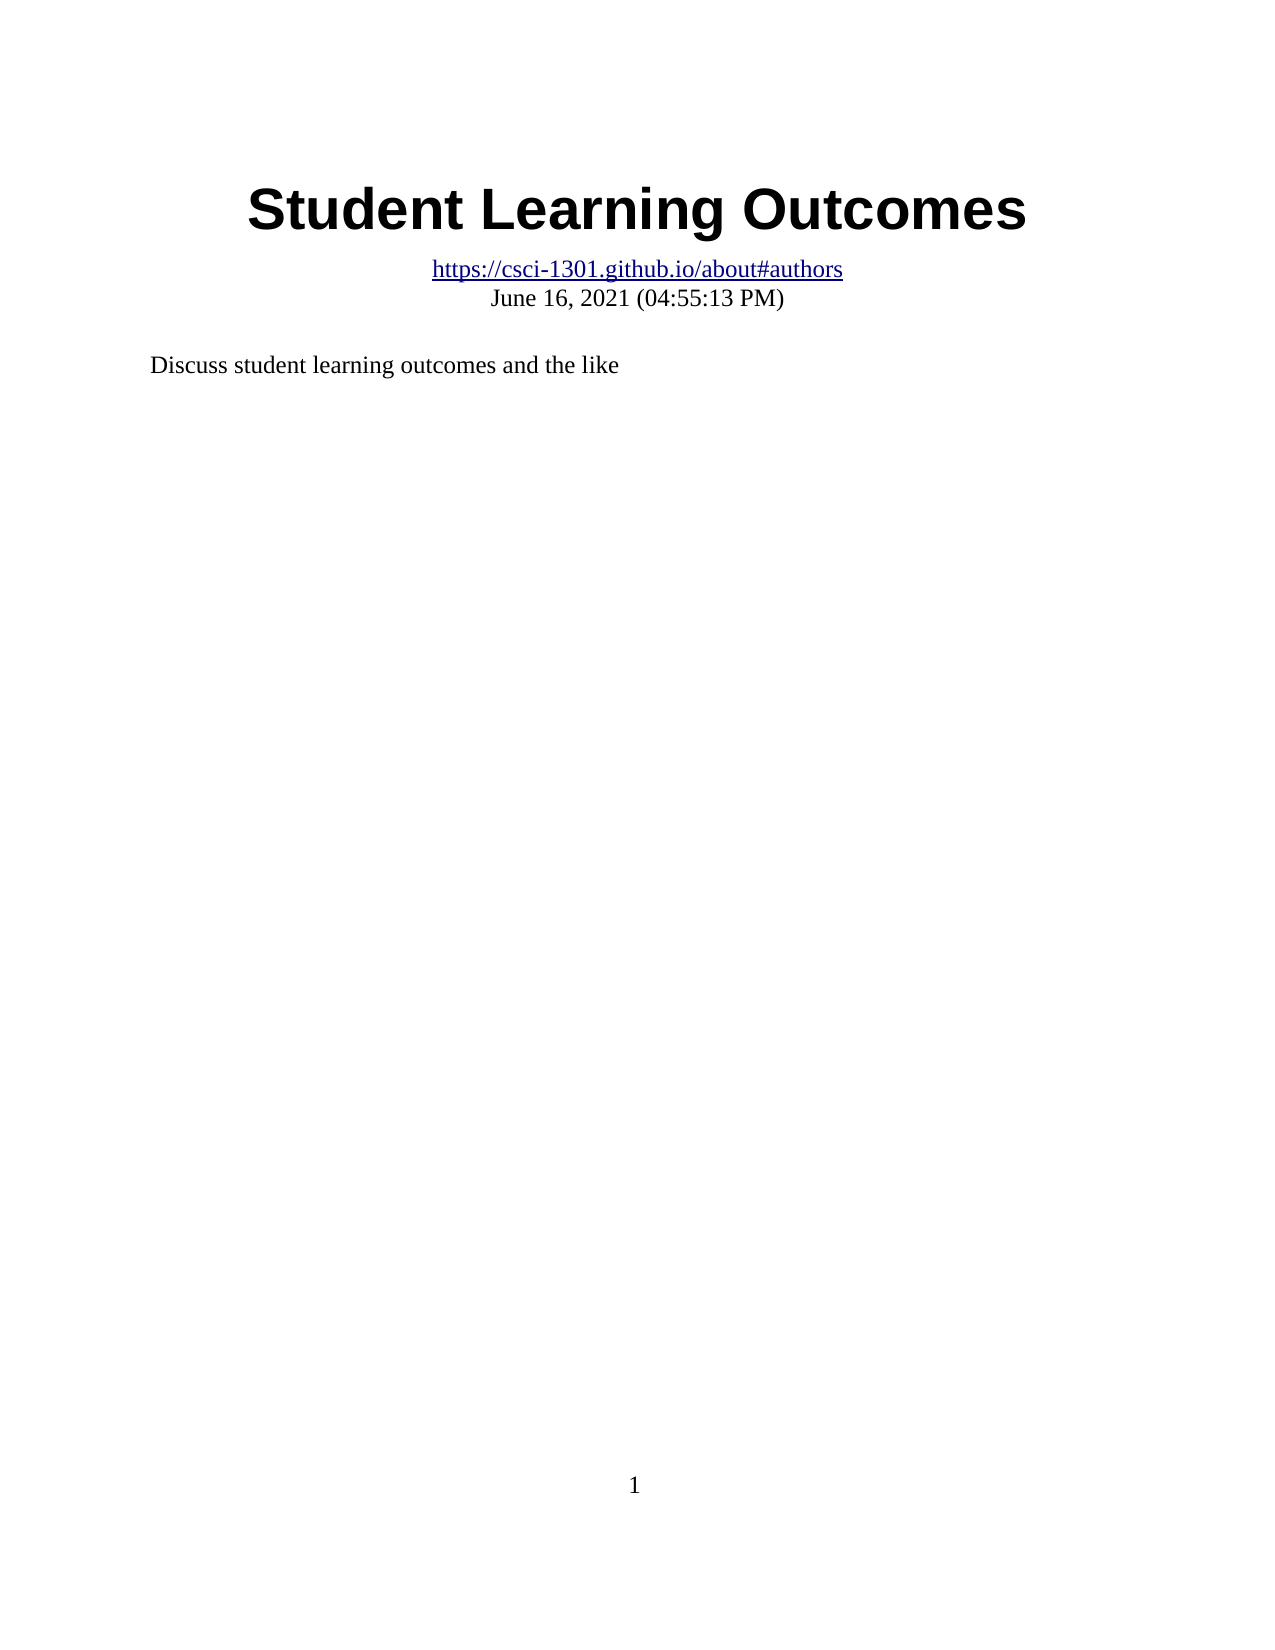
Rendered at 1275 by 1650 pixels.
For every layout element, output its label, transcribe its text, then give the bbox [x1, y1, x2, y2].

text https://csci-1301.github.io/about#authors [150, 254, 1125, 283]
text June 16, 2021 (04:55:13 PM) [150, 283, 1125, 312]
title Student Learning Outcomes [150, 175, 1125, 242]
text Discuss student learning outcomes and the like [150, 350, 1125, 378]
